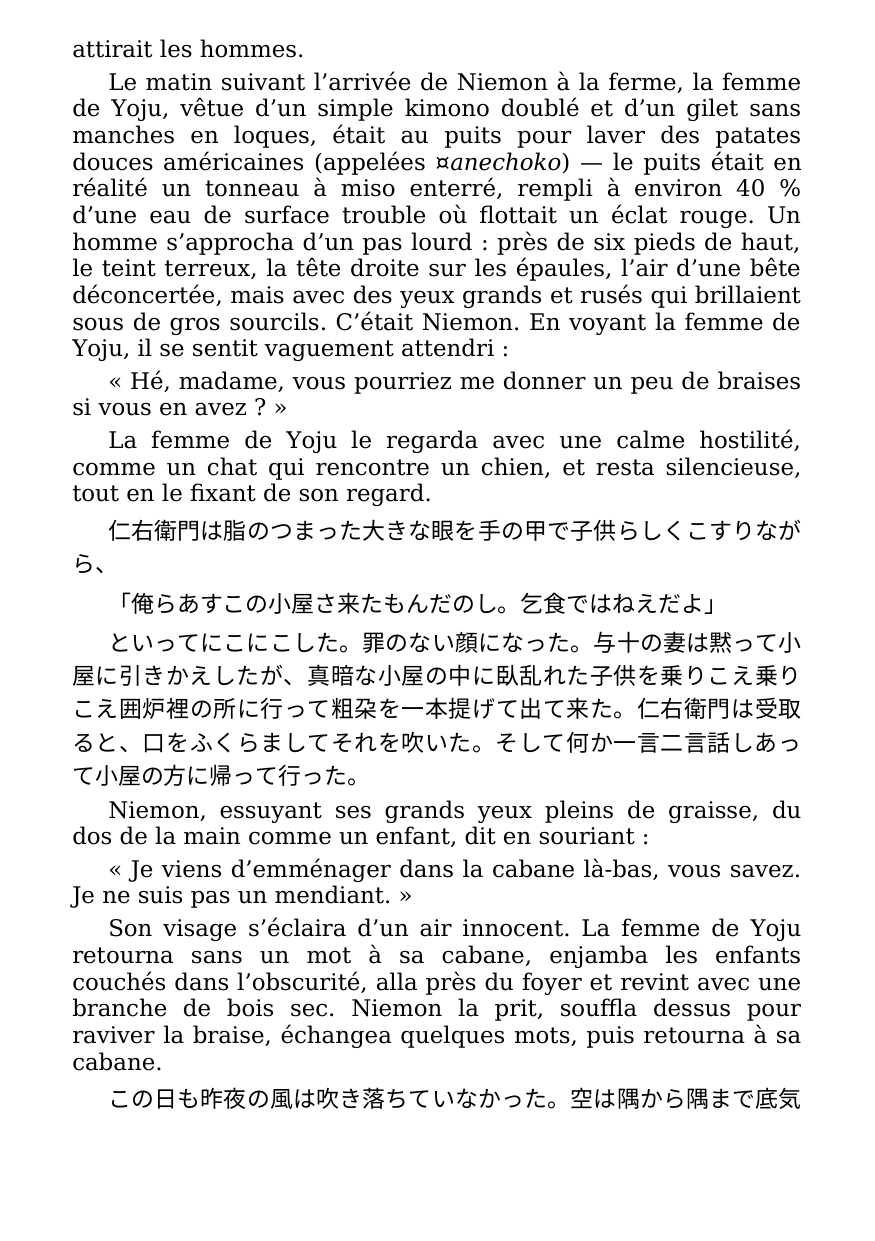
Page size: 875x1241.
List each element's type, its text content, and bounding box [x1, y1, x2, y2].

text 「俺らあすこの小屋さ来たもんだのし。乞食ではねえだよ」 [72, 586, 802, 619]
text といってにこにこした。罪のない顔になった。与十の妻は黙って小屋に引きかえしたが、真暗な小屋の中に臥乱れた子供を乗りこえ乗りこえ囲炉裡の所に行って粗朶を一本提げて出て来た。仁右衛門は受取ると、口をふくらましてそれを吹いた。そして何か一言二言話しあって小屋の方に帰って行った。 [72, 625, 802, 791]
text attirait les hommes. [72, 36, 802, 63]
text Niemon, essuyant ses grands yeux pleins de graisse, du dos de la main comme un enfant, dit en souriant : [72, 797, 802, 850]
text « Je viens d’emménager dans la cabane là-bas, vous savez. Je ne suis pas un mendiant. » [72, 856, 802, 909]
text 仁右衛門は脂のつまった大きな眼を手の甲で子供らしくこすりながら、 [72, 513, 802, 579]
text La femme de Yoju le regarda avec une calme hostilité, comme un chat qui rencontre un chien, et resta silencieuse, tout en le fixant de son regard. [72, 427, 802, 507]
text Son visage s’éclaira d’un air innocent. La femme de Yoju retourna sans un mot à sa cabane, enjamba les enfants couchés dans l’obscurité, alla près du foyer et revint avec une branche de bois sec. Niemon la prit, souffla dessus pour raviver la braise, échangea quelques mots, puis retourna à sa cabane. [72, 915, 802, 1075]
text « Hé, madame, vous pourriez me donner un peu de braises si vous en avez ? » [72, 368, 802, 421]
text この日も昨夜の風は吹き落ちていなかった。空は隅から隅まで底気 [72, 1081, 802, 1114]
text Le matin suivant l’arrivée de Niemon à la ferme, la femme de Yoju, vêtue d’un simple kimono doublé et d’un gilet sans manches en loques, était au puits pour laver des patates douces américaines (appelées ¤anechoko) — le puits était en réalité un tonneau à miso enterré, rempli à environ 40 % d’une eau de surface trouble où flottait un éclat rouge. Un homme s’approcha d’un pas lourd : près de six pieds de haut, le teint terreux, la tête droite sur les épaules, l’air d’une bête déconcertée, mais avec des yeux grands et rusés qui brillaient sous de gros sourcils. C’était Niemon. En voyant la femme de Yoju, il se sentit vaguement attendri : [72, 69, 802, 362]
